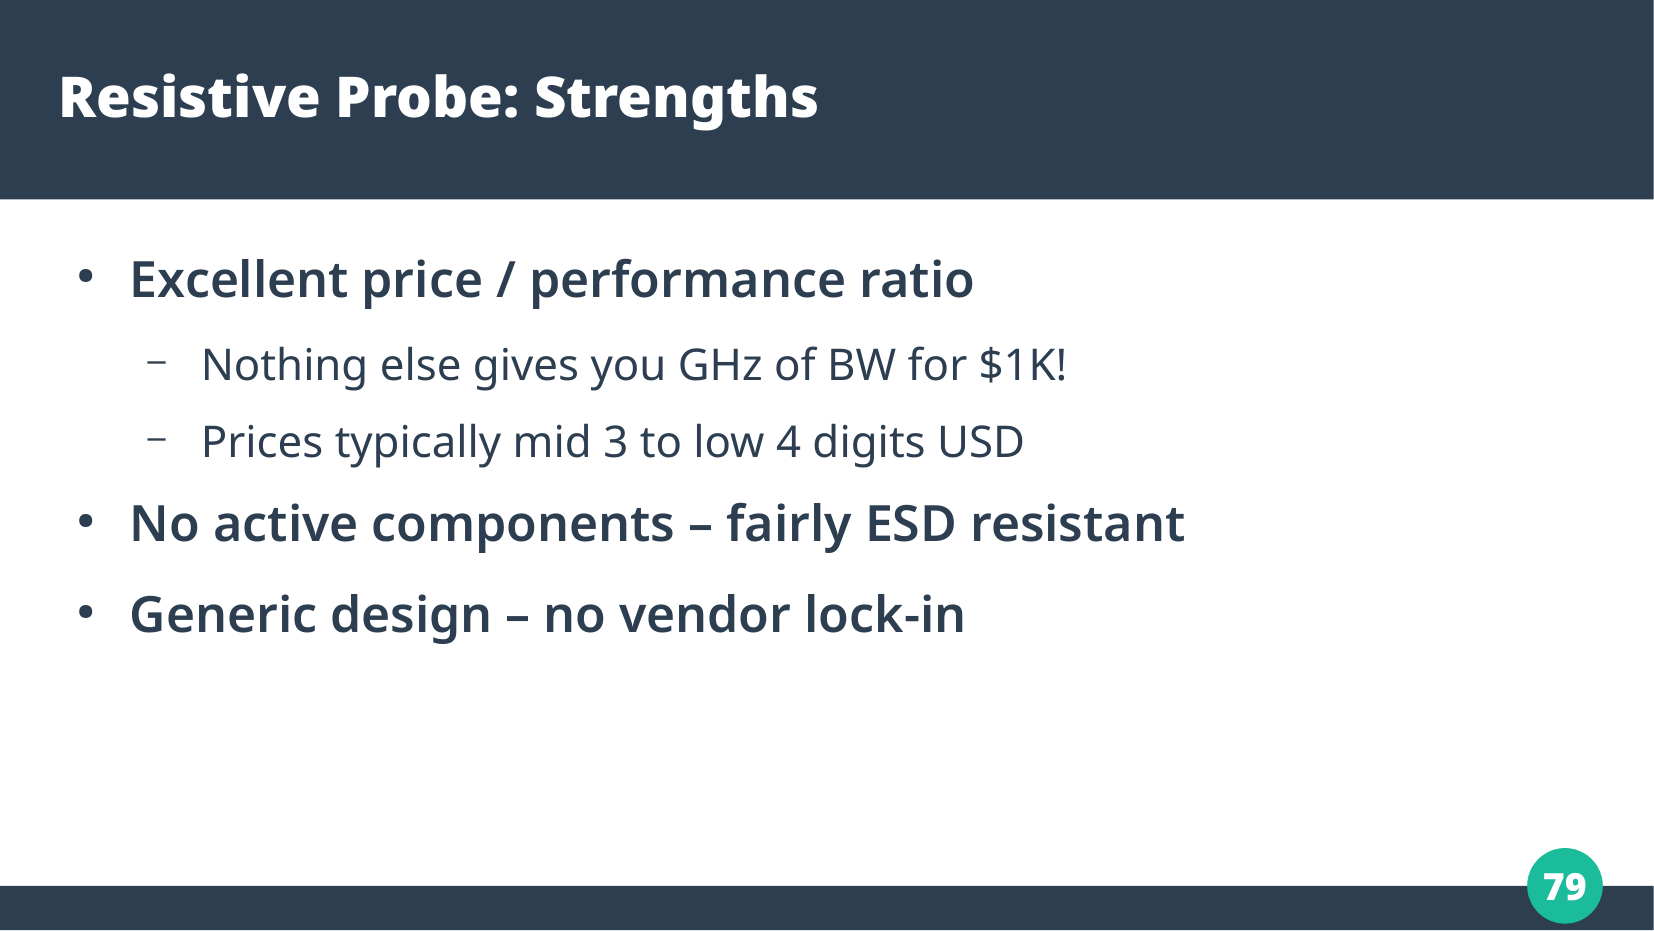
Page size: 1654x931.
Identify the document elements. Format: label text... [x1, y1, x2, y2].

list Excellent price / performance ratio Nothing else gives you GHz of BW for $1K! Prices typically mid 3 to low 4 digits USD No active components – fairly ESD resistant Generic design – no vendor lock-in [59, 243, 1595, 864]
title Resistive Probe: Strengths [59, 37, 1595, 155]
